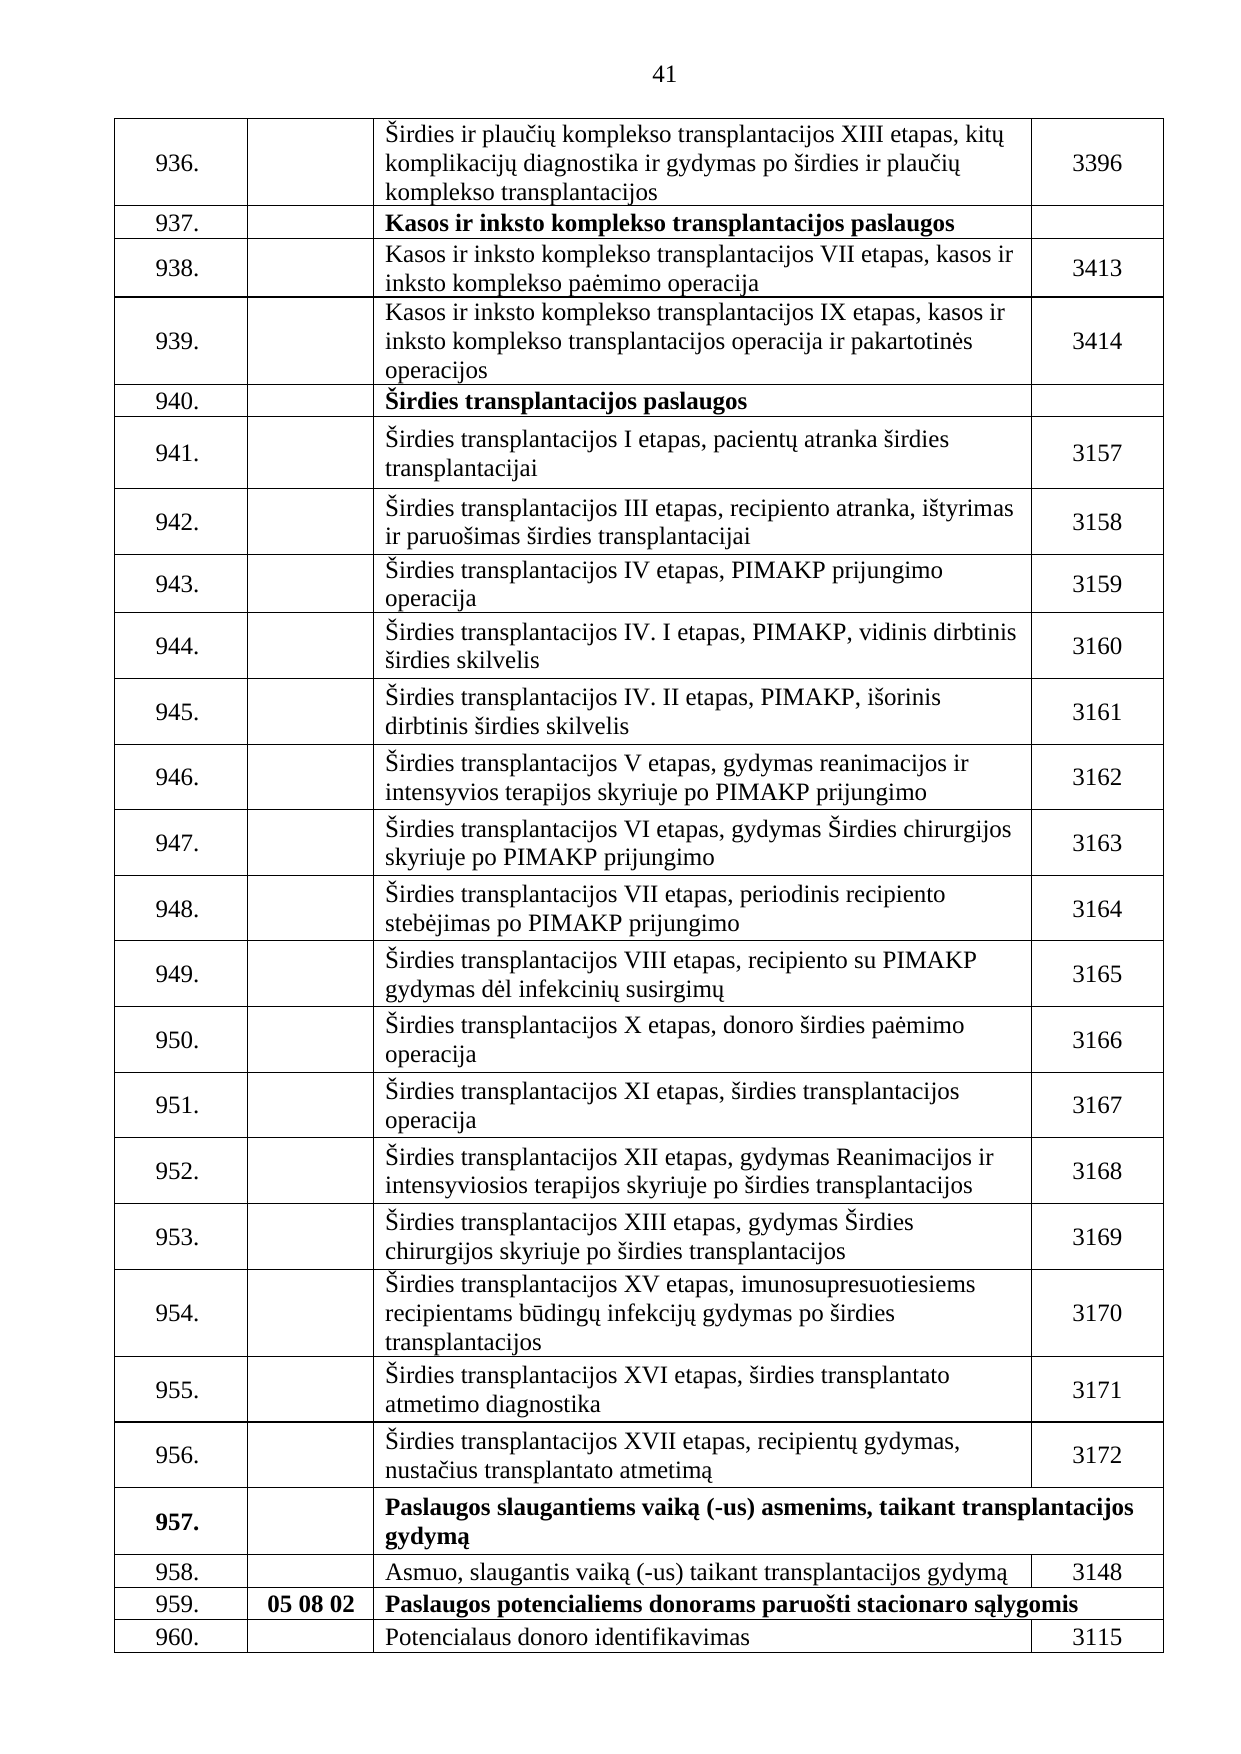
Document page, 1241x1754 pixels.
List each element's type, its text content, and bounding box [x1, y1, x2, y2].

table_cell [248, 489, 373, 554]
table_cell [248, 385, 373, 416]
table_cell Kasos ir inksto komplekso transplantacijos IX etapas, kasos ir inksto komplekso transplantacijos operacija ir pakartotinės operacijos [374, 298, 1031, 384]
table_cell 3413 [1032, 239, 1163, 296]
table_cell 3158 [1032, 489, 1163, 554]
table_cell Potencialaus donoro identifikavimas [374, 1620, 1031, 1652]
table_cell [248, 1138, 373, 1203]
table_cell Širdies transplantacijos XII etapas, gydymas Reanimacijos ir intensyviosios terapijos skyriuje po širdies transplantacijos [374, 1138, 1031, 1203]
table_cell Širdies transplantacijos VII etapas, periodinis recipiento stebėjimas po PIMAKP prijungimo [374, 876, 1031, 940]
table_cell [248, 1488, 373, 1554]
table_cell Širdies transplantacijos XI etapas, širdies transplantacijos operacija [374, 1073, 1031, 1137]
table_cell 3115 [1032, 1620, 1163, 1652]
table_cell 937. [115, 206, 247, 238]
table_cell Širdies transplantacijos IV etapas, PIMAKP prijungimo operacija [374, 555, 1031, 612]
table_cell Širdies transplantacijos IV. II etapas, PIMAKP, išorinis dirbtinis širdies skilvelis [374, 679, 1031, 743]
table_cell 05 08 02 [248, 1588, 373, 1619]
table_cell Širdies transplantacijos V etapas, gydymas reanimacijos ir intensyvios terapijos skyriuje po PIMAKP prijungimo [374, 745, 1031, 809]
table_cell 3166 [1032, 1007, 1163, 1072]
table_cell 938. [115, 239, 247, 296]
table_cell 3165 [1032, 941, 1163, 1006]
table_cell 953. [115, 1204, 247, 1268]
table_cell [248, 745, 373, 809]
table_cell [248, 298, 373, 384]
table_cell 3414 [1032, 298, 1163, 384]
table_cell Širdies transplantacijos IV. I etapas, PIMAKP, vidinis dirbtinis širdies skilvelis [374, 613, 1031, 678]
table_cell Kasos ir inksto komplekso transplantacijos VII etapas, kasos ir inksto komplekso paėmimo operacija [374, 239, 1031, 296]
table_cell 3148 [1032, 1555, 1163, 1587]
table_cell 3159 [1032, 555, 1163, 612]
table_cell [248, 239, 373, 296]
table_cell 956. [115, 1423, 247, 1487]
table_cell 954. [115, 1270, 247, 1356]
table_cell 947. [115, 810, 247, 875]
table_cell [248, 810, 373, 875]
table_cell 3168 [1032, 1138, 1163, 1203]
table_cell [248, 417, 373, 488]
table_cell 3157 [1032, 417, 1163, 488]
table_cell Širdies transplantacijos VI etapas, gydymas Širdies chirurgijos skyriuje po PIMAKP prijungimo [374, 810, 1031, 875]
table_cell 940. [115, 385, 247, 416]
table_cell 936. [115, 119, 247, 205]
table_cell Širdies transplantacijos X etapas, donoro širdies paėmimo operacija [374, 1007, 1031, 1072]
table_cell 3396 [1032, 119, 1163, 205]
table_cell [248, 1204, 373, 1268]
table_cell 957. [115, 1488, 247, 1554]
table_cell 3161 [1032, 679, 1163, 743]
table_cell 941. [115, 417, 247, 488]
table_cell 952. [115, 1138, 247, 1203]
table_cell 944. [115, 613, 247, 678]
table_cell [248, 941, 373, 1006]
table_cell 3163 [1032, 810, 1163, 875]
table_cell 943. [115, 555, 247, 612]
table_cell [248, 876, 373, 940]
table_cell Širdies transplantacijos XVII etapas, recipientų gydymas, nustačius transplantato atmetimą [374, 1423, 1031, 1487]
table_cell 3171 [1032, 1357, 1163, 1421]
table_cell [248, 1270, 373, 1356]
table_cell Paslaugos potencialiems donorams paruošti stacionaro sąlygomis [374, 1588, 1163, 1619]
table_cell [1032, 206, 1163, 238]
table_cell Širdies transplantacijos XV etapas, imunosupresuotiesiems recipientams būdingų infekcijų gydymas po širdies transplantacijos [374, 1270, 1031, 1356]
table_cell [248, 679, 373, 743]
table_cell [248, 613, 373, 678]
table_cell Širdies transplantacijos paslaugos [374, 385, 1031, 416]
table_cell 949. [115, 941, 247, 1006]
table_cell Širdies transplantacijos I etapas, pacientų atranka širdies transplantacijai [374, 417, 1031, 488]
table_cell [248, 1007, 373, 1072]
table_cell 3167 [1032, 1073, 1163, 1137]
table_cell 958. [115, 1555, 247, 1587]
table_cell 948. [115, 876, 247, 940]
table_cell 960. [115, 1620, 247, 1652]
table_cell Širdies transplantacijos III etapas, recipiento atranka, ištyrimas ir paruošimas širdies transplantacijai [374, 489, 1031, 554]
table_cell 3170 [1032, 1270, 1163, 1356]
table_cell 945. [115, 679, 247, 743]
table_cell [248, 206, 373, 238]
table_cell [248, 1423, 373, 1487]
table_cell 3169 [1032, 1204, 1163, 1268]
table_cell [248, 1357, 373, 1421]
table_cell Paslaugos slaugantiems vaiką (-us) asmenims, taikant transplantacijos gydymą [374, 1488, 1163, 1554]
table_cell 946. [115, 745, 247, 809]
table_cell Širdies ir plaučių komplekso transplantacijos XIII etapas, kitų komplikacijų diagnostika ir gydymas po širdies ir plaučių komplekso transplantacijos [374, 119, 1031, 205]
table_cell [248, 555, 373, 612]
table_cell 3164 [1032, 876, 1163, 940]
table_cell [248, 119, 373, 205]
table_cell 3160 [1032, 613, 1163, 678]
table_cell [248, 1620, 373, 1652]
table_cell Širdies transplantacijos XVI etapas, širdies transplantato atmetimo diagnostika [374, 1357, 1031, 1421]
table_cell Asmuo, slaugantis vaiką (-us) taikant transplantacijos gydymą [374, 1555, 1031, 1587]
table_cell 959. [115, 1588, 247, 1619]
table_cell 939. [115, 298, 247, 384]
table_cell 3172 [1032, 1423, 1163, 1487]
table_cell Širdies transplantacijos XIII etapas, gydymas Širdies chirurgijos skyriuje po širdies transplantacijos [374, 1204, 1031, 1268]
table_cell 3162 [1032, 745, 1163, 809]
table_cell 955. [115, 1357, 247, 1421]
table_cell Kasos ir inksto komplekso transplantacijos paslaugos [374, 206, 1031, 238]
table_cell Širdies transplantacijos VIII etapas, recipiento su PIMAKP gydymas dėl infekcinių susirgimų [374, 941, 1031, 1006]
table_cell 951. [115, 1073, 247, 1137]
table_cell 950. [115, 1007, 247, 1072]
table_cell 942. [115, 489, 247, 554]
table_cell [248, 1073, 373, 1137]
table_cell [1032, 385, 1163, 416]
table_cell [248, 1555, 373, 1587]
